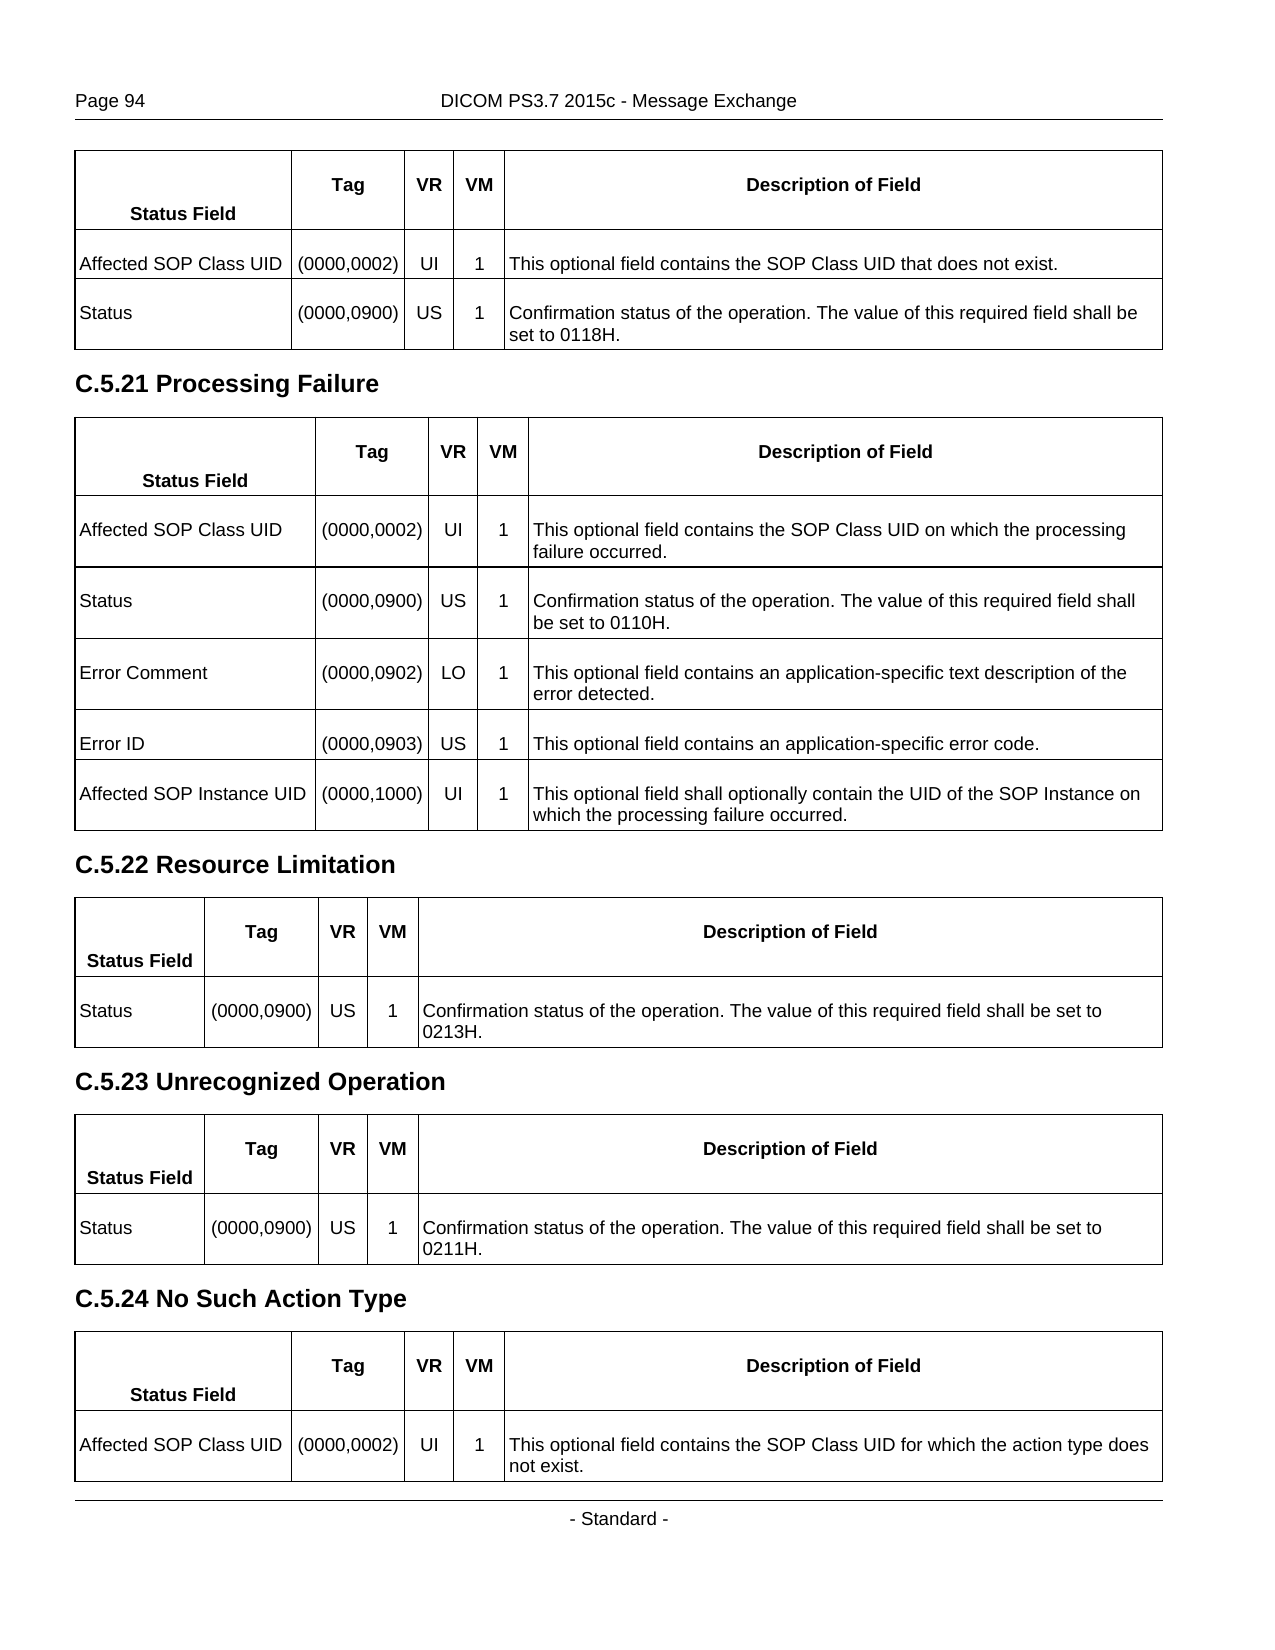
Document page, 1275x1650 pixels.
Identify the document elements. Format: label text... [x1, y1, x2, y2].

table_cell 1 [368, 1194, 418, 1264]
text C.5.24 No Such Action Type [75, 1283, 1162, 1312]
table_cell Confirmation status of the operation. The value of this required field shall be set to 0110H. [529, 568, 1162, 638]
table_header Status Field [76, 151, 291, 228]
table_cell 1 [454, 230, 504, 278]
table_cell 1 [478, 496, 528, 566]
table_header VM [454, 151, 504, 228]
table_cell Confirmation status of the operation. The value of this required field shall be set to 0118H. [505, 279, 1162, 349]
table_header Tag [316, 418, 428, 495]
table_cell This optional field contains the SOP Class UID that does not exist. [505, 230, 1162, 278]
table_header Tag [205, 1115, 318, 1192]
table_header Description of Field [505, 1332, 1162, 1409]
table_cell UI [405, 1411, 453, 1481]
table_cell 1 [478, 760, 528, 830]
table_cell 1 [368, 977, 418, 1047]
table_cell (0000,0903) [316, 710, 428, 758]
table_cell Affected SOP Class UID [76, 496, 315, 566]
table_header Status Field [76, 898, 204, 976]
table_header VM [368, 1115, 418, 1192]
table_cell Status [76, 279, 291, 349]
text C.5.21 Processing Failure [75, 369, 1162, 398]
table_header VR [319, 1115, 367, 1192]
table_cell US [405, 279, 453, 349]
table_header VR [405, 151, 453, 228]
table_cell UI [405, 230, 453, 278]
table_cell (0000,0002) [292, 230, 404, 278]
table_cell (0000,0900) [205, 1194, 318, 1264]
table_cell 1 [478, 639, 528, 709]
table_header VR [405, 1332, 453, 1409]
table_cell (0000,0900) [292, 279, 404, 349]
table_cell Affected SOP Class UID [76, 1411, 291, 1481]
table_cell 1 [478, 568, 528, 638]
table_cell Error ID [76, 710, 315, 758]
table_cell US [429, 710, 477, 758]
table_header Status Field [76, 1115, 204, 1192]
table_cell This optional field contains an application-specific error code. [529, 710, 1162, 758]
table_cell Status [76, 977, 204, 1047]
table_cell US [429, 568, 477, 638]
table_header Tag [292, 151, 404, 228]
table_header Status Field [76, 418, 315, 495]
table_cell UI [429, 760, 477, 830]
table_header VR [429, 418, 477, 495]
table_cell US [319, 977, 367, 1047]
table_header VM [454, 1332, 504, 1409]
table_header VM [368, 898, 418, 976]
table_cell LO [429, 639, 477, 709]
table_cell US [319, 1194, 367, 1264]
table_cell Error Comment [76, 639, 315, 709]
table_header VM [478, 418, 528, 495]
table_cell Status [76, 568, 315, 638]
table_cell (0000,0002) [316, 496, 428, 566]
table_cell Confirmation status of the operation. The value of this required field shall be set to 0213H. [419, 977, 1162, 1047]
table_header Description of Field [505, 151, 1162, 228]
table_header VR [319, 898, 367, 976]
table_cell Affected SOP Class UID [76, 230, 291, 278]
table_header Status Field [76, 1332, 291, 1409]
text C.5.23 Unrecognized Operation [75, 1067, 1162, 1095]
table_cell (0000,1000) [316, 760, 428, 830]
table_header Description of Field [419, 1115, 1162, 1192]
table_cell This optional field contains the SOP Class UID on which the processing failure occurred. [529, 496, 1162, 566]
table_cell (0000,0900) [205, 977, 318, 1047]
table_cell This optional field shall optionally contain the UID of the SOP Instance on which the processing failure occurred. [529, 760, 1162, 830]
table_cell Status [76, 1194, 204, 1264]
table_cell 1 [454, 279, 504, 349]
table_cell Affected SOP Instance UID [76, 760, 315, 830]
table_header Tag [292, 1332, 404, 1409]
table_header Description of Field [529, 418, 1162, 495]
table_cell (0000,0002) [292, 1411, 404, 1481]
table_cell This optional field contains an application-specific text description of the error detected. [529, 639, 1162, 709]
table_cell 1 [478, 710, 528, 758]
table_cell (0000,0902) [316, 639, 428, 709]
table_cell This optional field contains the SOP Class UID for which the action type does not exist. [505, 1411, 1162, 1481]
table_header Description of Field [419, 898, 1162, 976]
table_cell (0000,0900) [316, 568, 428, 638]
table_cell 1 [454, 1411, 504, 1481]
table_cell UI [429, 496, 477, 566]
text C.5.22 Resource Limitation [75, 849, 1162, 878]
table_cell Confirmation status of the operation. The value of this required field shall be set to 0211H. [419, 1194, 1162, 1264]
table_header Tag [205, 898, 318, 976]
